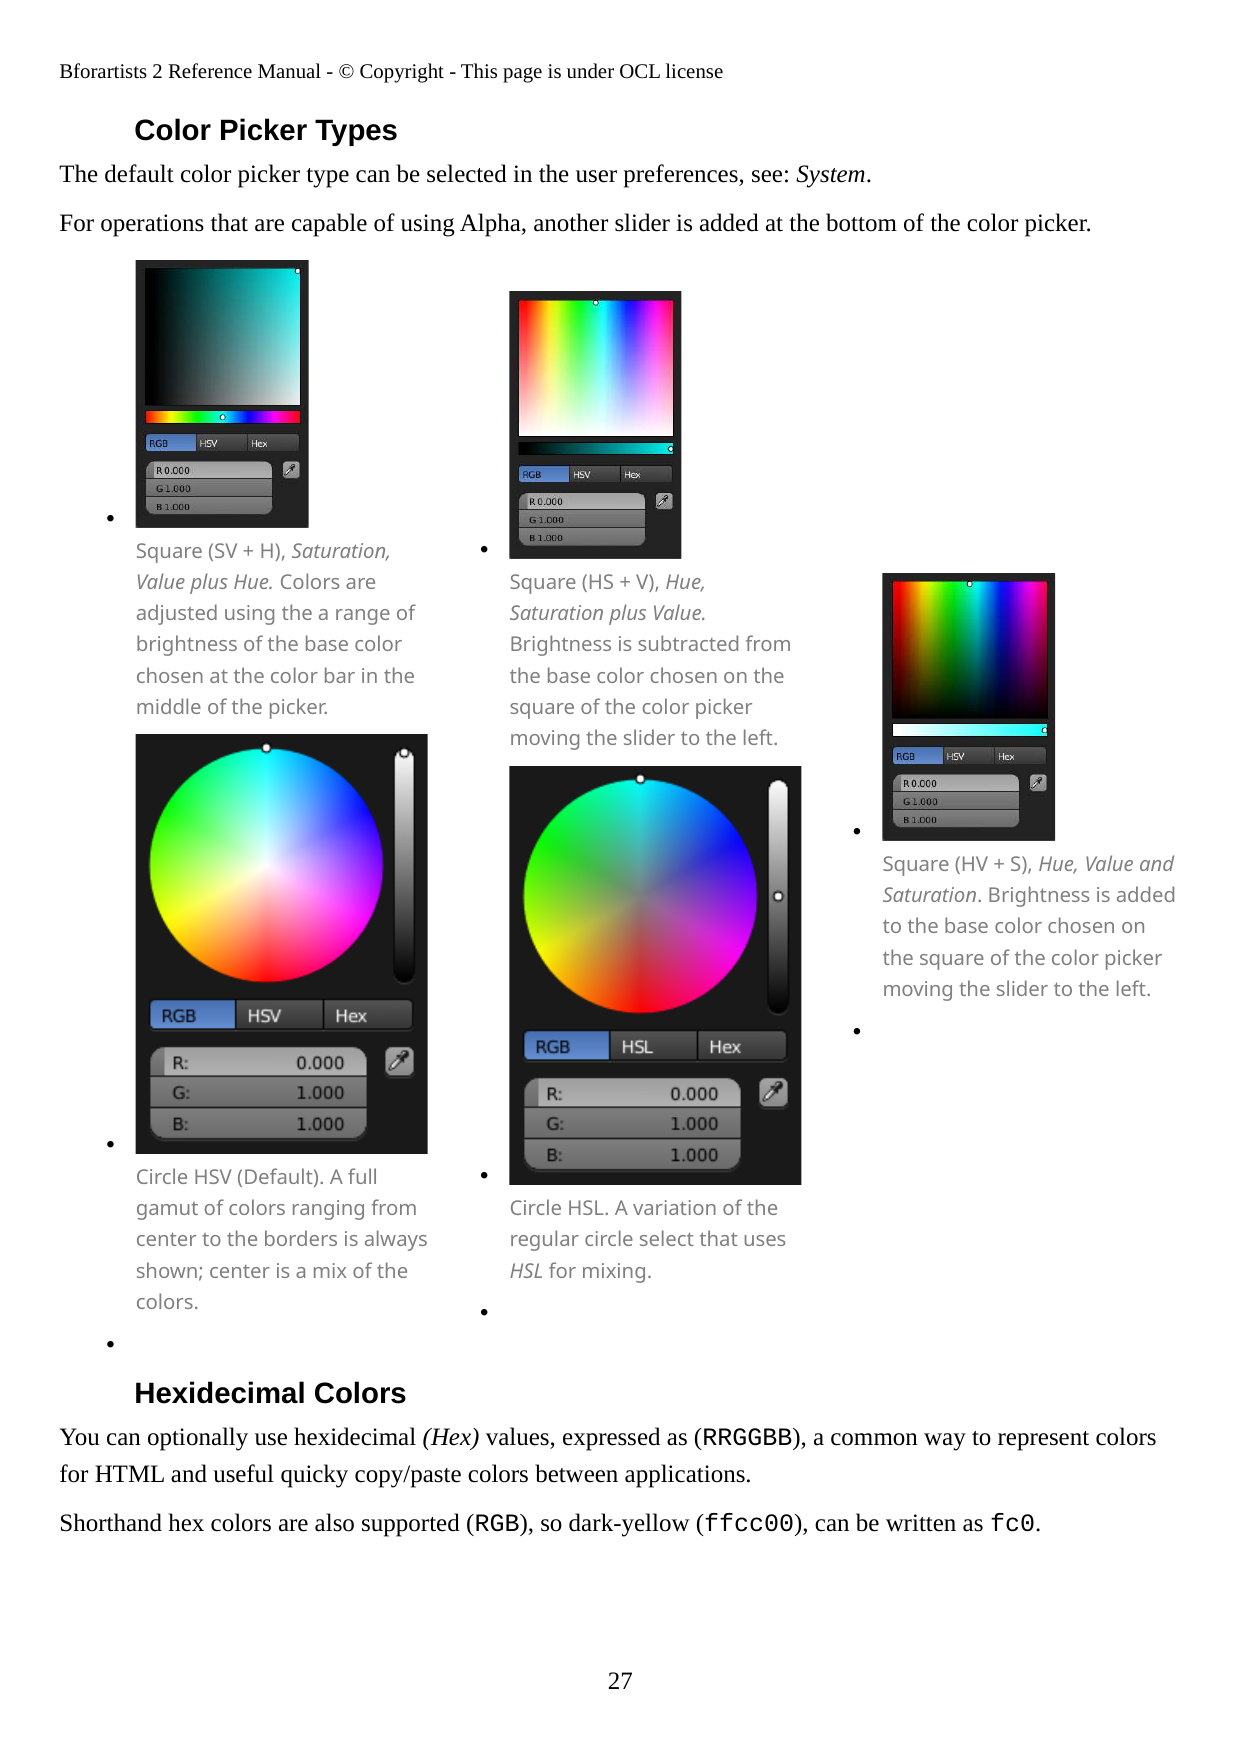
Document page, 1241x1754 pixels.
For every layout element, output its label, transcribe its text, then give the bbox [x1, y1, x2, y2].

subtitle Hexidecimal Colors [59, 1376, 1181, 1410]
text Shorthand hex colors are also supported (RGB), so dark-yellow (ffcc00), can be written as fc0. [59, 1508, 1181, 1539]
table_header Square (HV + S), Hue, Value and Saturation. Brightness is added to the base color chosen on the square of the color picker moving the slider to the left. [806, 257, 1181, 1361]
table_header Square (SV + H), Saturation, Value plus Hue. Colors are adjusted using the a range of brightness of the base color chosen at the color bar in the middle of the picker. Circle HSV (Default). A full gamut of colors ranging from center to the borders is always shown; center is a mix of the colors. [59, 257, 433, 1361]
text You can optionally use hexidecimal (Hex) values, expressed as (RRGGBB), a common way to represent colors for HTML and useful quicky copy/paste colors between applications. [59, 1422, 1181, 1488]
text For operations that are capable of using Alpha, another slider is added at the bottom of the color picker. [59, 208, 1181, 237]
picture [882, 573, 1056, 841]
picture [509, 766, 802, 1185]
subtitle Color Picker Types [59, 113, 1181, 146]
text The default color picker type can be selected in the user preferences, see: System. [59, 159, 1181, 188]
picture [509, 291, 682, 559]
picture [135, 260, 309, 528]
picture [135, 734, 428, 1154]
table_header Square (HS + V), Hue, Saturation plus Value. Brightness is subtracted from the base color chosen on the square of the color picker moving the slider to the left. Circle HSL. A variation of the regular circle select that uses HSL for mixing. [433, 257, 806, 1361]
